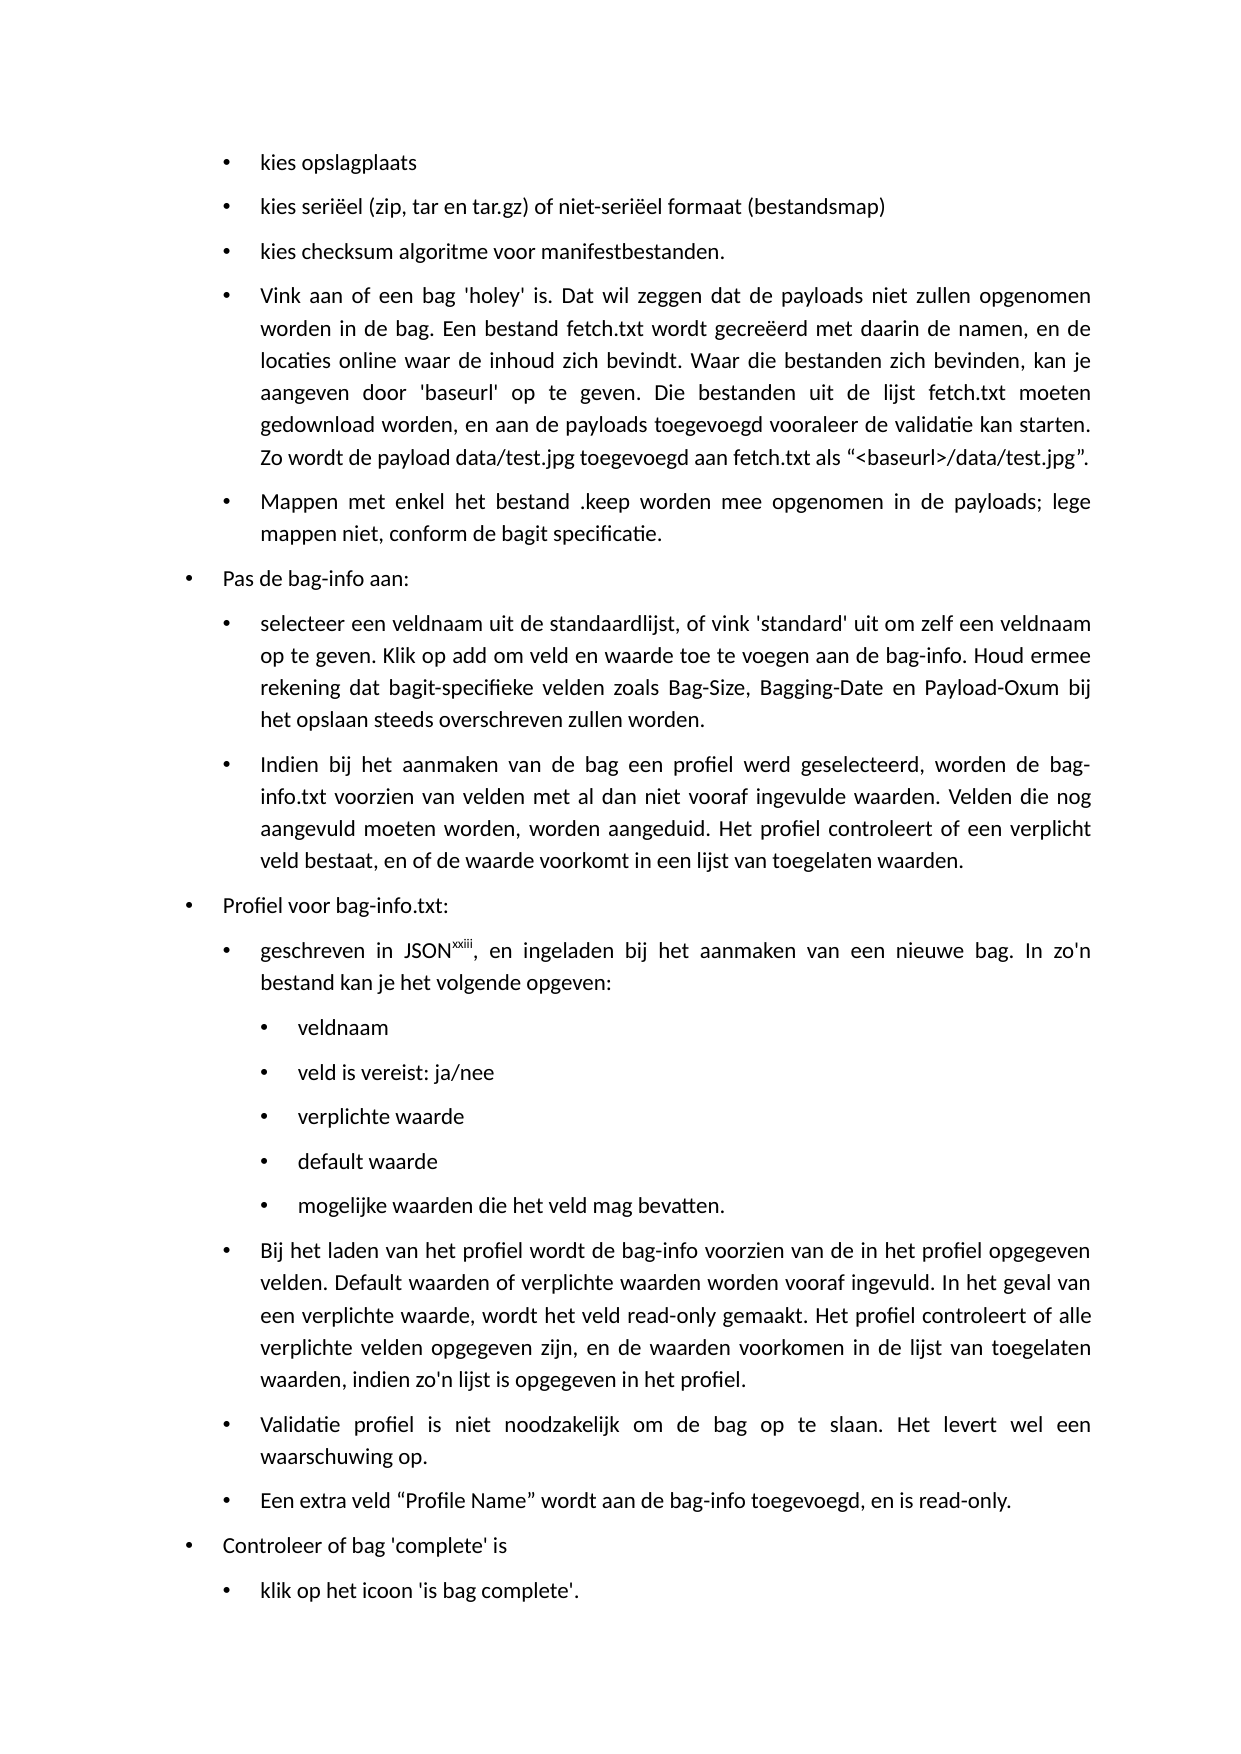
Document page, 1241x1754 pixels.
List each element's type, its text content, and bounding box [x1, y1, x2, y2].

list kies checksum algoritme voor manifestbestanden. [223, 237, 1093, 265]
list veldnaam [260, 1013, 1093, 1041]
list Controleer of bag 'complete' is [185, 1531, 1093, 1559]
list Pas de bag-info aan: [185, 564, 1093, 592]
list geschreven in JSON, en ingeladen bij het aanmaken van een nieuwe bag. In zo'n bestand kan je het volgende opgeven: [223, 936, 1093, 996]
list Indien bij het aanmaken van de bag een profiel werd geselecteerd, worden de bag-info.txt voorzien van velden met al dan niet vooraf ingevulde waarden. Velden die nog aangevuld moeten worden, worden aangeduid. Het profiel controleert of een verplicht veld bestaat, en of de waarde voorkomt in een lijst van toegelaten waarden. [223, 750, 1093, 875]
list veld is vereist: ja/nee [260, 1058, 1093, 1086]
list Validatie profiel is niet noodzakelijk om de bag op te slaan. Het levert wel een waarschuwing op. [223, 1410, 1093, 1470]
list Mappen met enkel het bestand .keep worden mee opgenomen in de payloads; lege mappen niet, conform de bagit specificatie. [223, 487, 1093, 547]
list kies opslagplaats [223, 148, 1093, 176]
list mogelijke waarden die het veld mag bevatten. [260, 1192, 1093, 1220]
list verplichte waarde [260, 1102, 1093, 1130]
list Vink aan of een bag 'holey' is. Dat wil zeggen dat de payloads niet zullen opgenomen worden in de bag. Een bestand fetch.txt wordt gecreëerd met daarin de namen, en de locaties online waar de inhoud zich bevindt. Waar die bestanden zich bevinden, kan je aangeven door 'baseurl' op te geven. Die bestanden uit de lijst fetch.txt moeten gedownload worden, en aan de payloads toegevoegd vooraleer de validatie kan starten. Zo wordt de payload data/test.jpg toegevoegd aan fetch.txt als “<baseurl>/data/test.jpg”. [223, 282, 1093, 471]
list default waarde [260, 1147, 1093, 1175]
list selecteer een veldnaam uit de standaardlijst, of vink 'standard' uit om zelf een veldnaam op te geven. Klik op add om veld en waarde toe te voegen aan de bag-info. Houd ermee rekening dat bagit-specifieke velden zoals Bag-Size, Bagging-Date en Payload-Oxum bij het opslaan steeds overschreven zullen worden. [223, 609, 1093, 733]
list klik op het icoon 'is bag complete'. [223, 1576, 1093, 1604]
list kies seriëel (zip, tar en tar.gz) of niet-seriëel formaat (bestandsmap) [223, 192, 1093, 220]
list Een extra veld “Profile Name” wordt aan de bag-info toegevoegd, en is read-only. [223, 1487, 1093, 1515]
list Bij het laden van het profiel wordt de bag-info voorzien van de in het profiel opgegeven velden. Default waarden of verplichte waarden worden vooraf ingevuld. In het geval van een verplichte waarde, wordt het veld read-only gemaakt. Het profiel controleert of alle verplichte velden opgegeven zijn, en de waarden voorkomen in de lijst van toegelaten waarden, indien zo'n lijst is opgegeven in het profiel. [223, 1236, 1093, 1393]
list Profiel voor bag-info.txt: [185, 891, 1093, 919]
